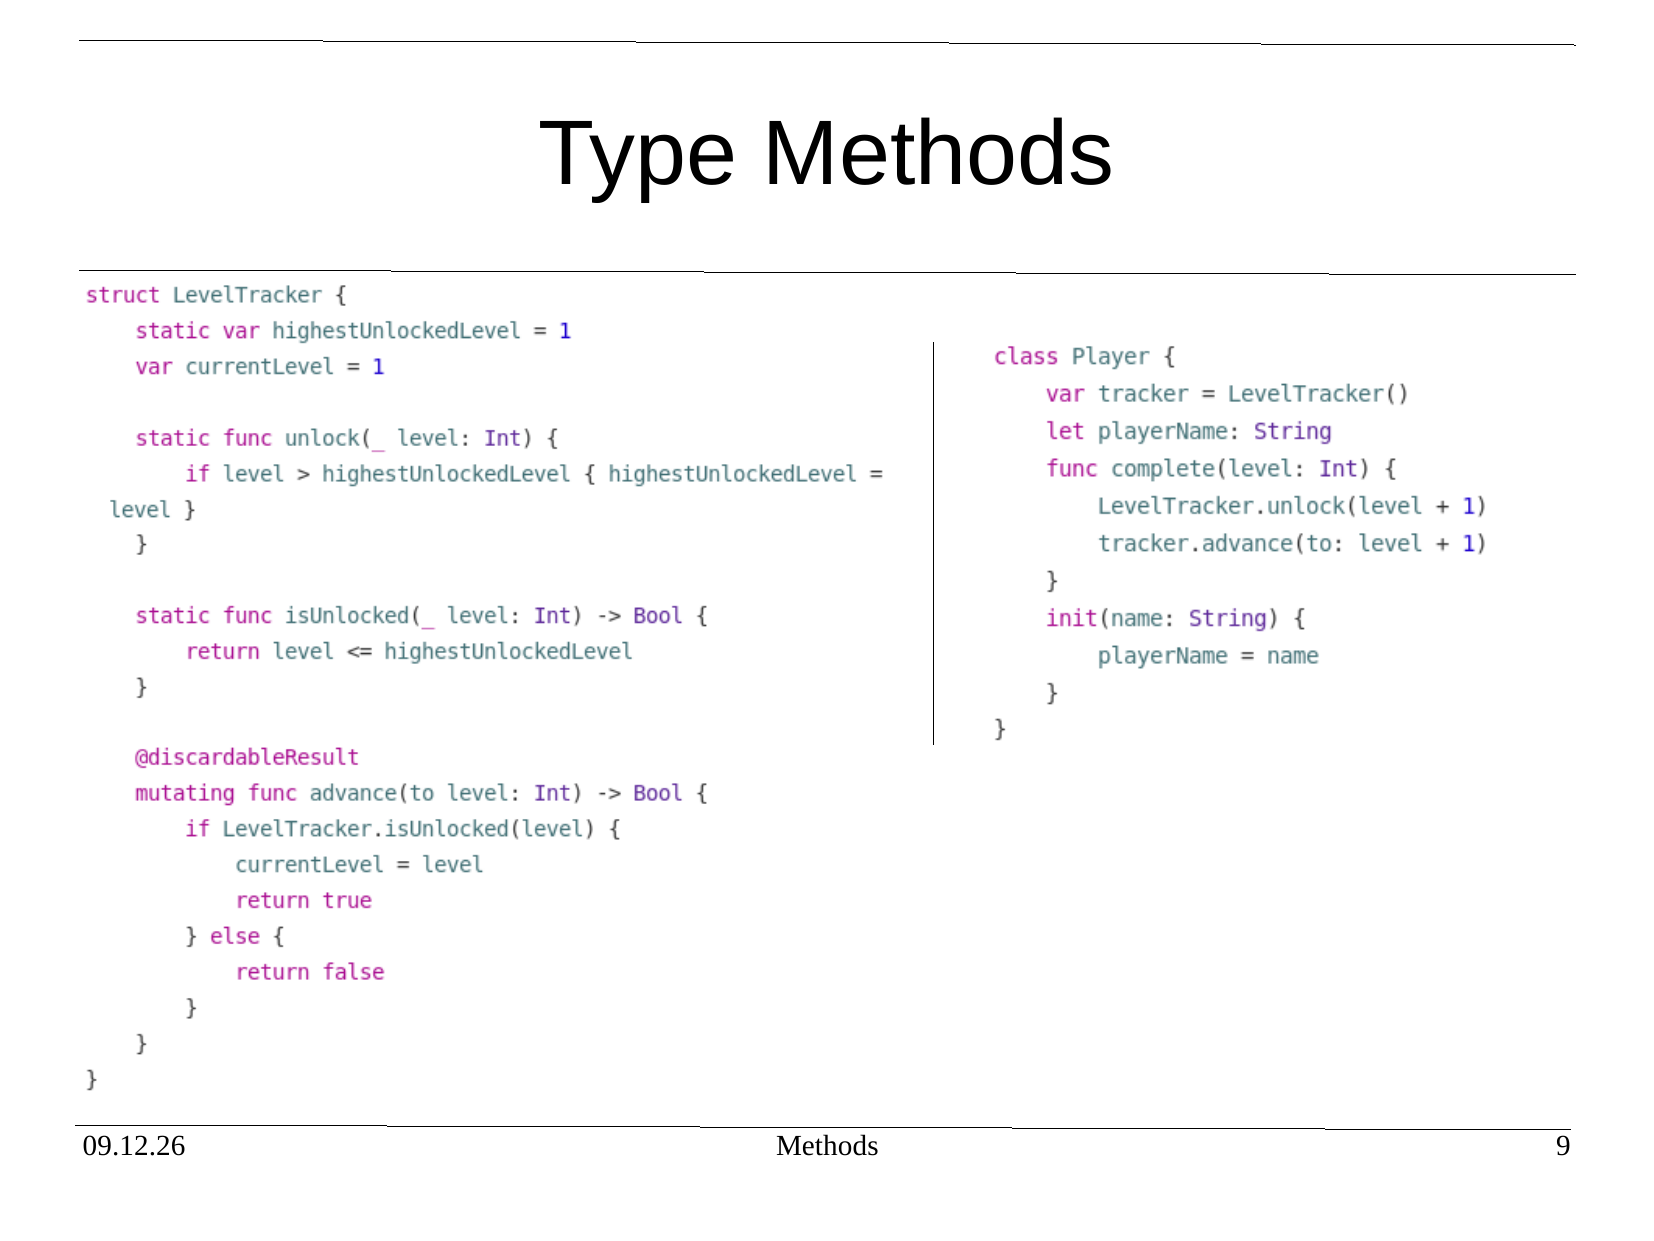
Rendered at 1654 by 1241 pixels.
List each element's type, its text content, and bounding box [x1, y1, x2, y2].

picture [73, 283, 913, 1111]
picture [981, 342, 1501, 745]
title Type Methods [82, 49, 1571, 257]
